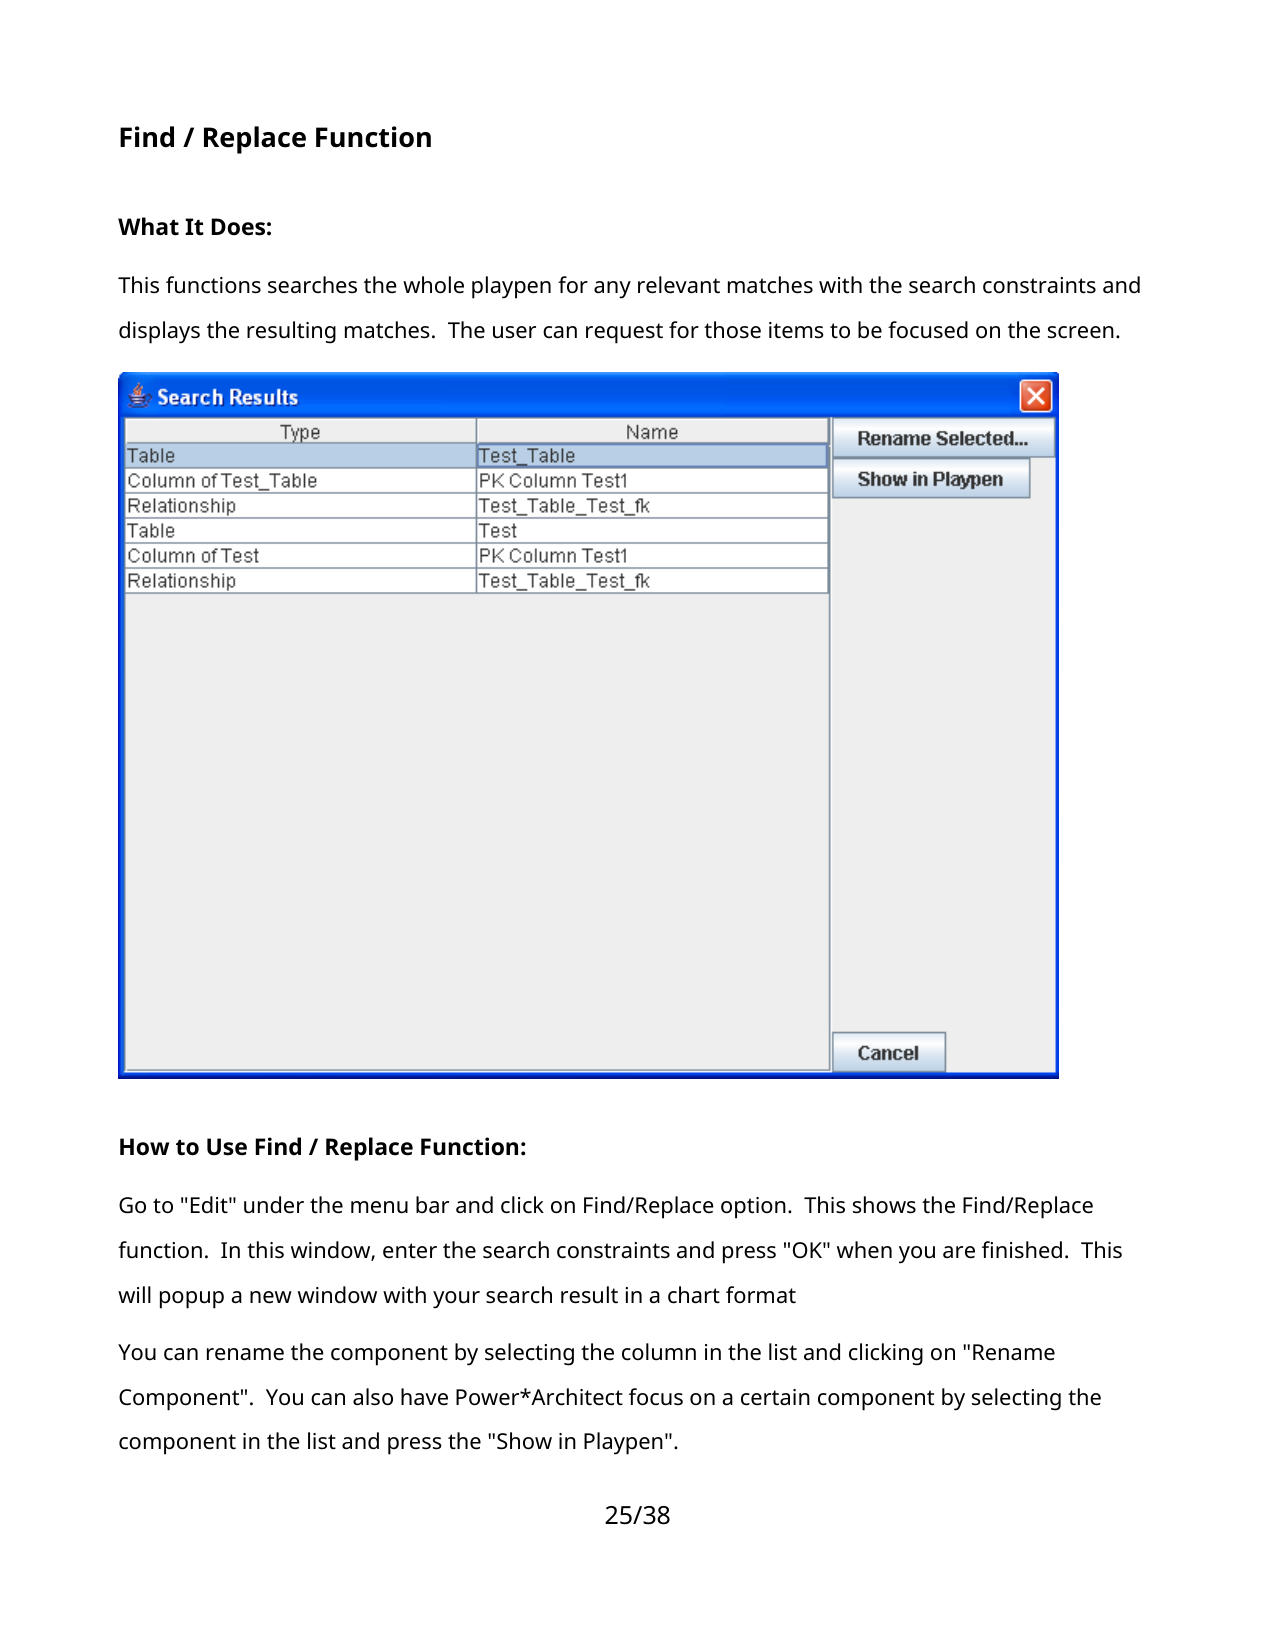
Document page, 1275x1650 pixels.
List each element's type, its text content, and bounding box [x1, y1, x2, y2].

picture [118, 372, 1059, 1079]
text This functions searches the whole playpen for any relevant matches with the search constraints and displays the resulting matches. The user can request for those items to be focused on the screen. [118, 270, 1157, 345]
subtitle What It Does: [118, 211, 1157, 242]
text You can rename the component by selecting the column in the list and clicking on "Rename Component". You can also have Power*Architect focus on a certain component by selecting the component in the list and press the "Show in Playpen". [118, 1337, 1157, 1456]
subtitle How to Use Find / Replace Function: [118, 1131, 1157, 1162]
text Go to "Edit" under the menu bar and click on Find/Replace option. This shows the Find/Replace function. In this window, enter the search constraints and press "OK" when you are finished. This will popup a new window with your search result in a chart format [118, 1190, 1157, 1309]
subtitle Find / Replace Function [118, 118, 1157, 155]
